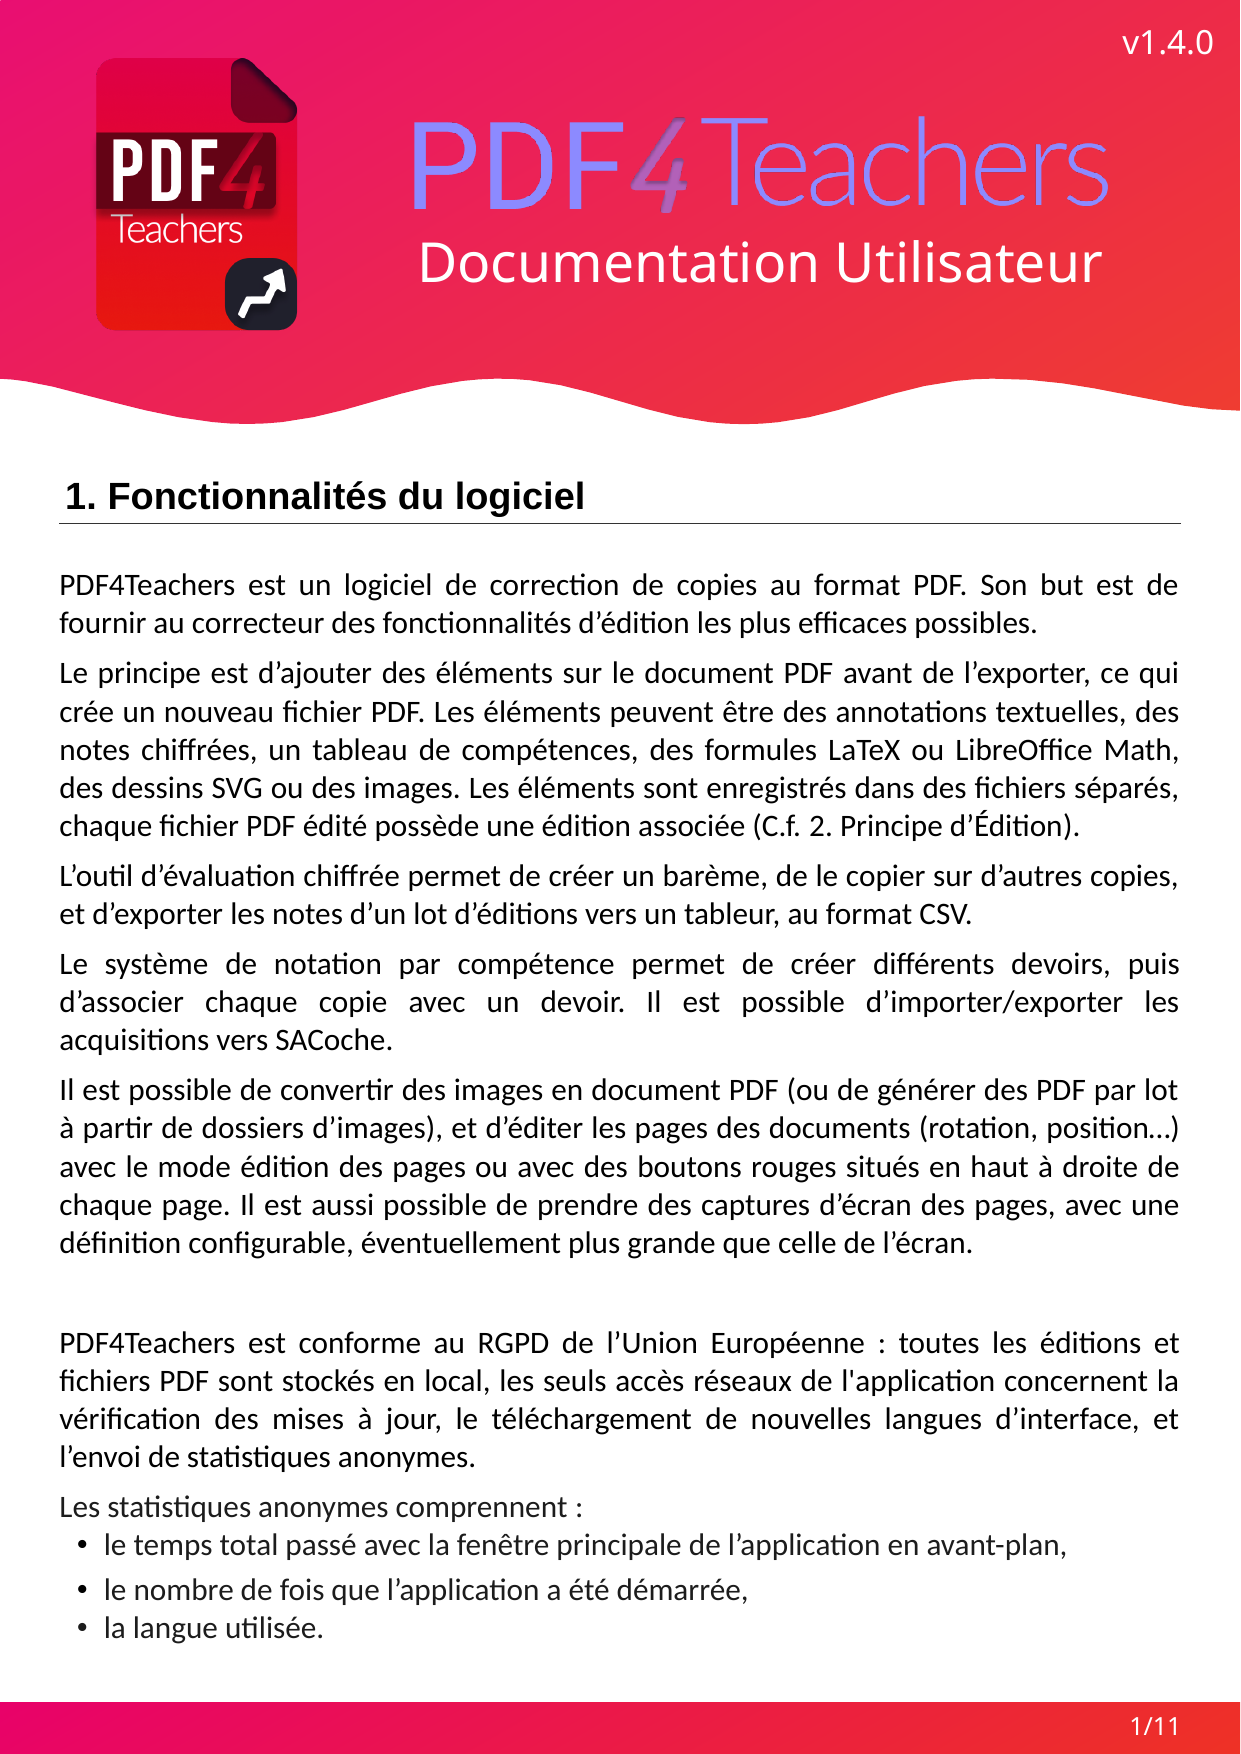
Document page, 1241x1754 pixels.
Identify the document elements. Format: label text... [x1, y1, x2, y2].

text Le principe est d’ajouter des éléments sur le document PDF avant de l’exporter, ce qui crée un nouveau fichier PDF. Les éléments peuvent être des annotations textuelles, des notes chiffrées, un tableau de compétences, des formules LaTeX ou LibreOffice Math, des dessins SVG ou des images. Les éléments sont enregistrés dans des fichiers séparés, chaque fichier PDF édité possède une édition associée (C.f. 2. Principe d’Édition). [59, 654, 1181, 844]
text Le système de notation par compétence permet de créer différents devoirs, puis d’associer chaque copie avec un devoir. Il est possible d’importer/exporter les acquisitions vers SACoche. [59, 944, 1181, 1059]
text Les statistiques anonymes comprennent : [59, 1487, 1181, 1526]
list le temps total passé avec la fenêtre principale de l’application en avant-plan, [77, 1526, 1181, 1564]
list la langue utilisée. [77, 1608, 1181, 1646]
subtitle Fonctionnalités du logiciel [59, 468, 1181, 523]
text PDF4Teachers est un logiciel de correction de copies au format PDF. Son but est de fournir au correcteur des fonctionnalités d’édition les plus efficaces possibles. [59, 566, 1181, 642]
picture [390, 107, 1129, 223]
text L’outil d’évaluation chiffrée permet de créer un barème, de le copier sur d’autres copies, et d’exporter les notes d’un lot d’éditions vers un tableur, au format CSV. [59, 856, 1181, 932]
text PDF4Teachers est conforme au RGPD de l’Union Européenne : toutes les éditions et fichiers PDF sont stockés en local, les seuls accès réseaux de l'application concernent la vérification des mises à jour, le téléchargement de nouvelles langues d’interface, et l’envoi de statistiques anonymes. [59, 1323, 1181, 1476]
text Il est possible de convertir des images en document PDF (ou de générer des PDF par lot à partir de dossiers d’images), et d’éditer les pages des documents (rotation, position…) avec le mode édition des pages ou avec des boutons rouges situés en haut à droite de chaque page. Il est aussi possible de prendre des captures d’écran des pages, avec une définition configurable, éventuellement plus grande que celle de l’écran. [59, 1071, 1181, 1261]
list le nombre de fois que l’application a été démarrée, [77, 1569, 1181, 1608]
